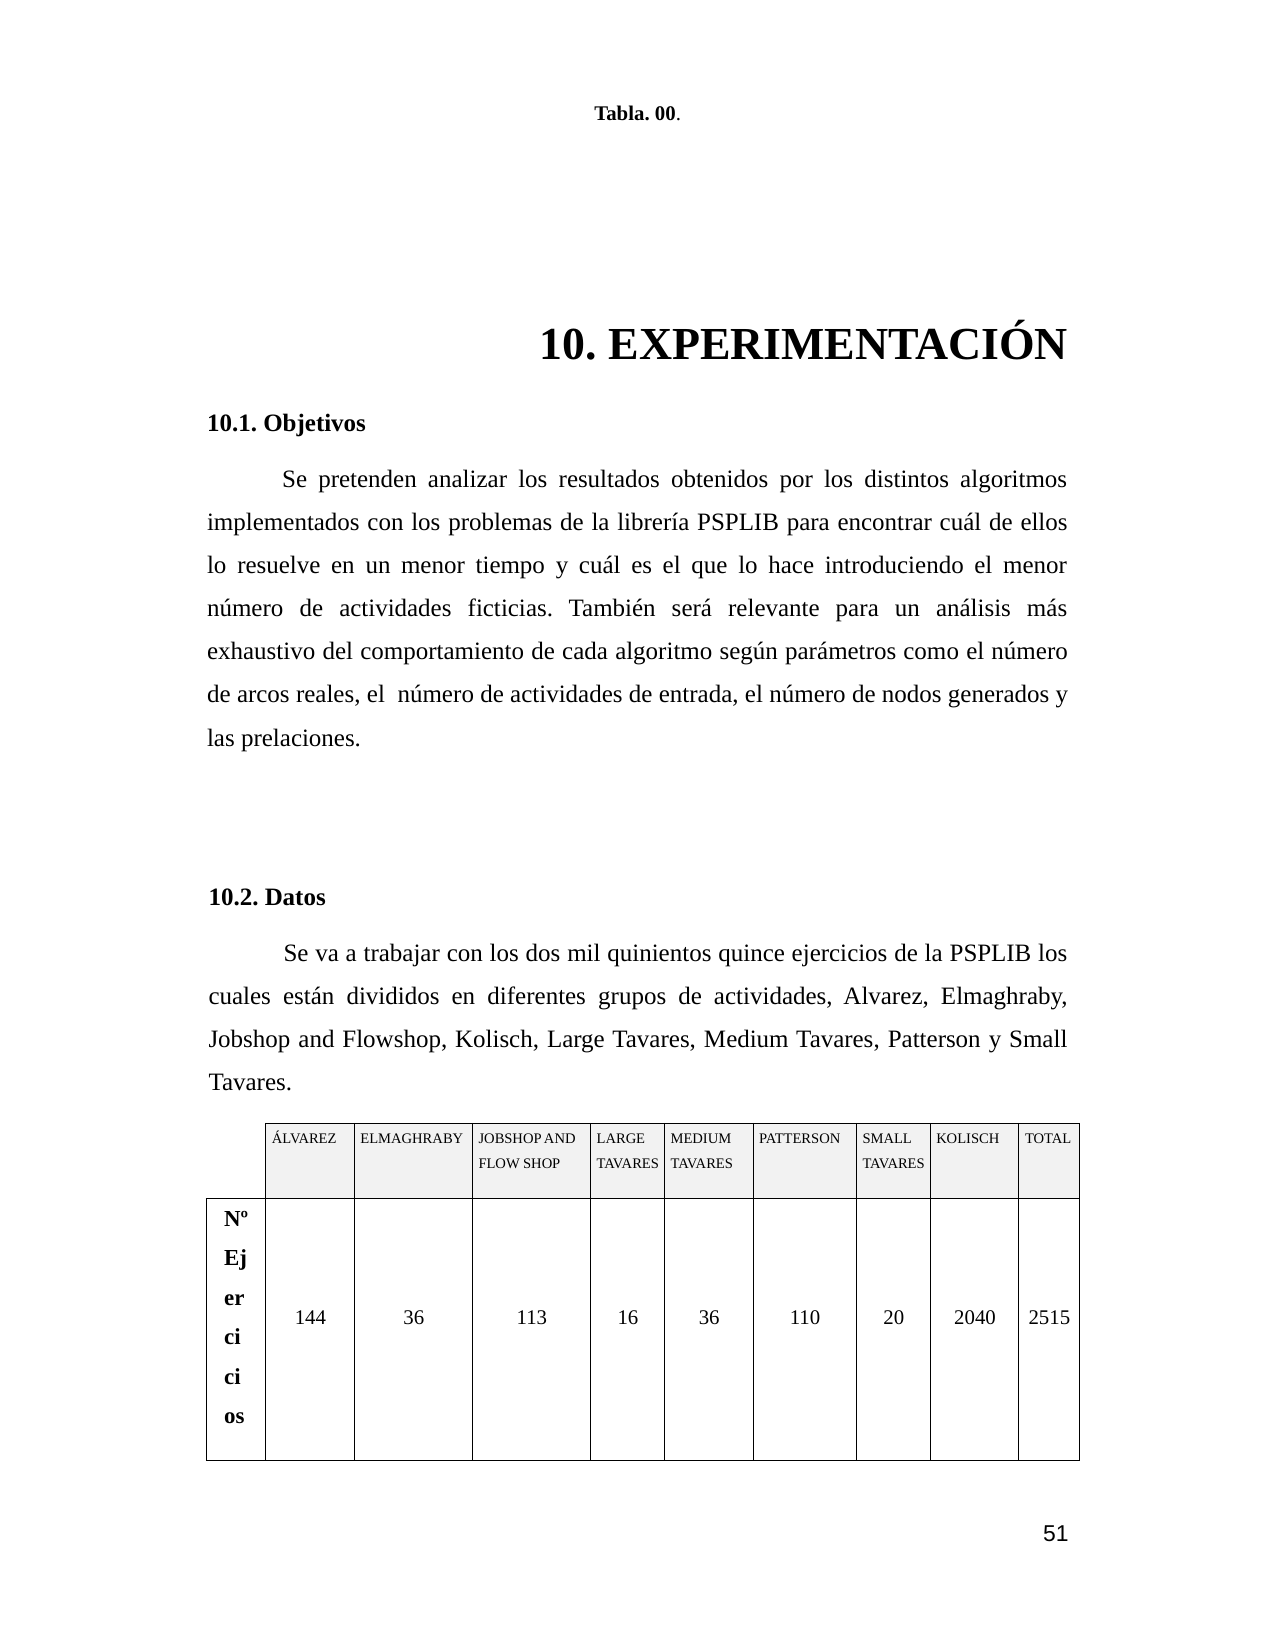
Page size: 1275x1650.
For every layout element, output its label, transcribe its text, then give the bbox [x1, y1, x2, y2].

table_cell 110 [754, 1199, 856, 1460]
table_cell 36 [355, 1199, 472, 1460]
table_header ELMAGHRABY [355, 1124, 472, 1198]
text Tabla. 00. [207, 101, 1068, 125]
table_cell Nº Ejercicios [207, 1199, 265, 1460]
table_cell 113 [473, 1199, 590, 1460]
table_cell 36 [665, 1199, 753, 1460]
table_header MEDIUM TAVARES [665, 1124, 753, 1198]
table_cell 16 [591, 1199, 664, 1460]
table_cell 20 [857, 1199, 930, 1460]
table_cell 2040 [931, 1199, 1018, 1460]
table_cell 2515 [1019, 1199, 1079, 1460]
text 10.1. Objetivos [207, 408, 1068, 437]
table_header [206, 1123, 265, 1198]
table_header LARGE TAVARES [591, 1124, 664, 1198]
table_header KOLISCH [931, 1124, 1018, 1198]
table_header TOTAL [1019, 1124, 1079, 1198]
table_header SMALL TAVARES [857, 1124, 930, 1198]
text 10.2. Datos [208, 882, 1068, 911]
table_cell 144 [266, 1199, 354, 1460]
text Se va a trabajar con los dos mil quinientos quince ejercicios de la PSPLIB los cuales están divididos en diferentes grupos de actividades, Alvarez, Elmaghraby, Jobshop and Flowshop, Kolisch, Large Tavares, Medium Tavares, Patterson y Small Tavares. [208, 938, 1068, 1096]
table_header ÁLVAREZ [266, 1124, 354, 1198]
table_header PATTERSON [754, 1124, 856, 1198]
text Se pretenden analizar los resultados obtenidos por los distintos algoritmos implementados con los problemas de la librería PSPLIB para encontrar cuál de ellos lo resuelve en un menor tiempo y cuál es el que lo hace introduciendo el menor número de actividades ficticias. También será relevante para un análisis más exhaustivo del comportamiento de cada algoritmo según parámetros como el número de arcos reales, el número de actividades de entrada, el número de nodos generados y las prelaciones. [207, 464, 1068, 751]
table_header JOBSHOP AND FLOW SHOP [473, 1124, 590, 1198]
text 10. EXPERIMENTACIÓN [207, 317, 1068, 369]
